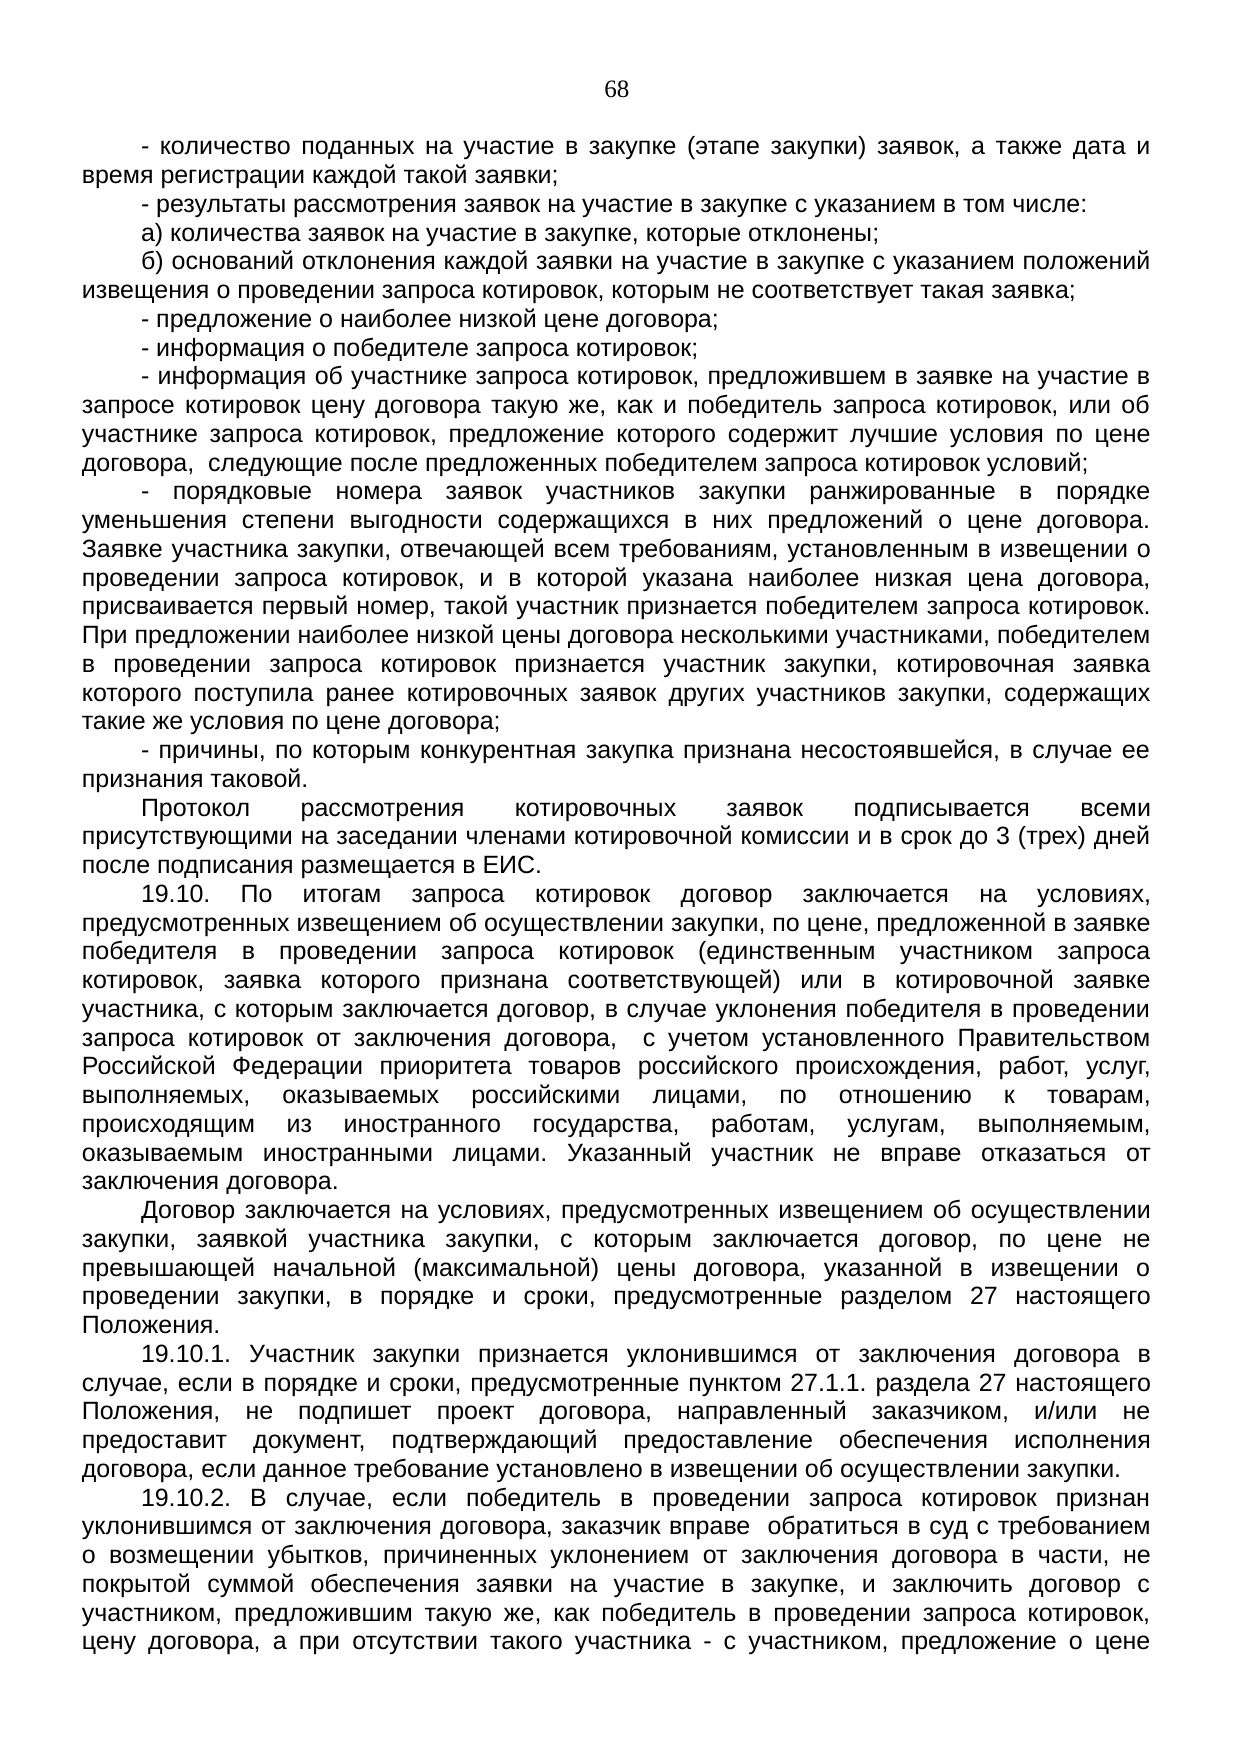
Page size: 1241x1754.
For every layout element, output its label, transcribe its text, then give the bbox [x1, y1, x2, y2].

text - количество поданных на участие в закупке (этапе закупки) заявок, а также дата и время регистрации каждой такой заявки; [82, 131, 1152, 189]
text 19.10.1. Участник закупки признается уклонившимся от заключения договора в случае, если в порядке и сроки, предусмотренные пунктом 27.1.1. раздела 27 настоящего Положения, не подпишет проект договора, направленный заказчиком, и/или не предоставит документ, подтверждающий предоставление обеспечения исполнения договора, если данное требование установлено в извещении об осуществлении закупки. [82, 1339, 1152, 1482]
text а) количества заявок на участие в закупке, которые отклонены; [82, 217, 1152, 246]
text - результаты рассмотрения заявок на участие в закупке с указанием в том числе: [82, 189, 1152, 217]
text - информация об участнике запроса котировок, предложившем в заявке на участие в запросе котировок цену договора такую же, как и победитель запроса котировок, или об участнике запроса котировок, предложение которого содержит лучшие условия по цене договора, следующие после предложенных победителем запроса котировок условий; [82, 361, 1152, 476]
text 19.10.2. В случае, если победитель в проведении запроса котировок признан уклонившимся от заключения договора, заказчик вправе обратиться в суд с требованием о возмещении убытков, причиненных уклонением от заключения договора в части, не покрытой суммой обеспечения заявки на участие в закупке, и заключить договор с участником, предложившим такую же, как победитель в проведении запроса котировок, цену договора, а при отсутствии такого участника - с участником, предложение о цене [82, 1482, 1152, 1655]
text б) оснований отклонения каждой заявки на участие в закупке с указанием положений извещения о проведении запроса котировок, которым не соответствует такая заявка; [82, 246, 1152, 304]
text Договор заключается на условиях, предусмотренных извещением об осуществлении закупки, заявкой участника закупки, с которым заключается договор, по цене не превышающей начальной (максимальной) цены договора, указанной в извещении о проведении закупки, в порядке и сроки, предусмотренные разделом 27 настоящего Положения. [82, 1195, 1152, 1339]
text Протокол рассмотрения котировочных заявок подписывается всеми присутствующими на заседании членами котировочной комиссии и в срок до 3 (трех) дней после подписания размещается в ЕИС. [82, 792, 1152, 879]
text - порядковые номера заявок участников закупки ранжированные в порядке уменьшения степени выгодности содержащихся в них предложений о цене договора. Заявке участника закупки, отвечающей всем требованиям, установленным в извещении о проведении запроса котировок, и в которой указана наиболее низкая цена договора, присваивается первый номер, такой участник признается победителем запроса котировок. При предложении наиболее низкой цены договора несколькими участниками, победителем в проведении запроса котировок признается участник закупки, котировочная заявка которого поступила ранее котировочных заявок других участников закупки, содержащих такие же условия по цене договора; [82, 476, 1152, 735]
text - информация о победителе запроса котировок; [82, 332, 1152, 361]
text - предложение о наиболее низкой цене договора; [82, 304, 1152, 332]
text - причины, по которым конкурентная закупка признана несостоявшейся, в случае ее признания таковой. [82, 735, 1152, 792]
text 19.10. По итогам запроса котировок договор заключается на условиях, предусмотренных извещением об осуществлении закупки, по цене, предложенной в заявке победителя в проведении запроса котировок (единственным участником запроса котировок, заявка которого признана соответствующей) или в котировочной заявке участника, с которым заключается договор, в случае уклонения победителя в проведении запроса котировок от заключения договора, с учетом установленного Правительством Российской Федерации приоритета товаров российского происхождения, работ, услуг, выполняемых, оказываемых российскими лицами, по отношению к товарам, происходящим из иностранного государства, работам, услугам, выполняемым, оказываемым иностранными лицами. Указанный участник не вправе отказаться от заключения договора. [82, 879, 1152, 1195]
